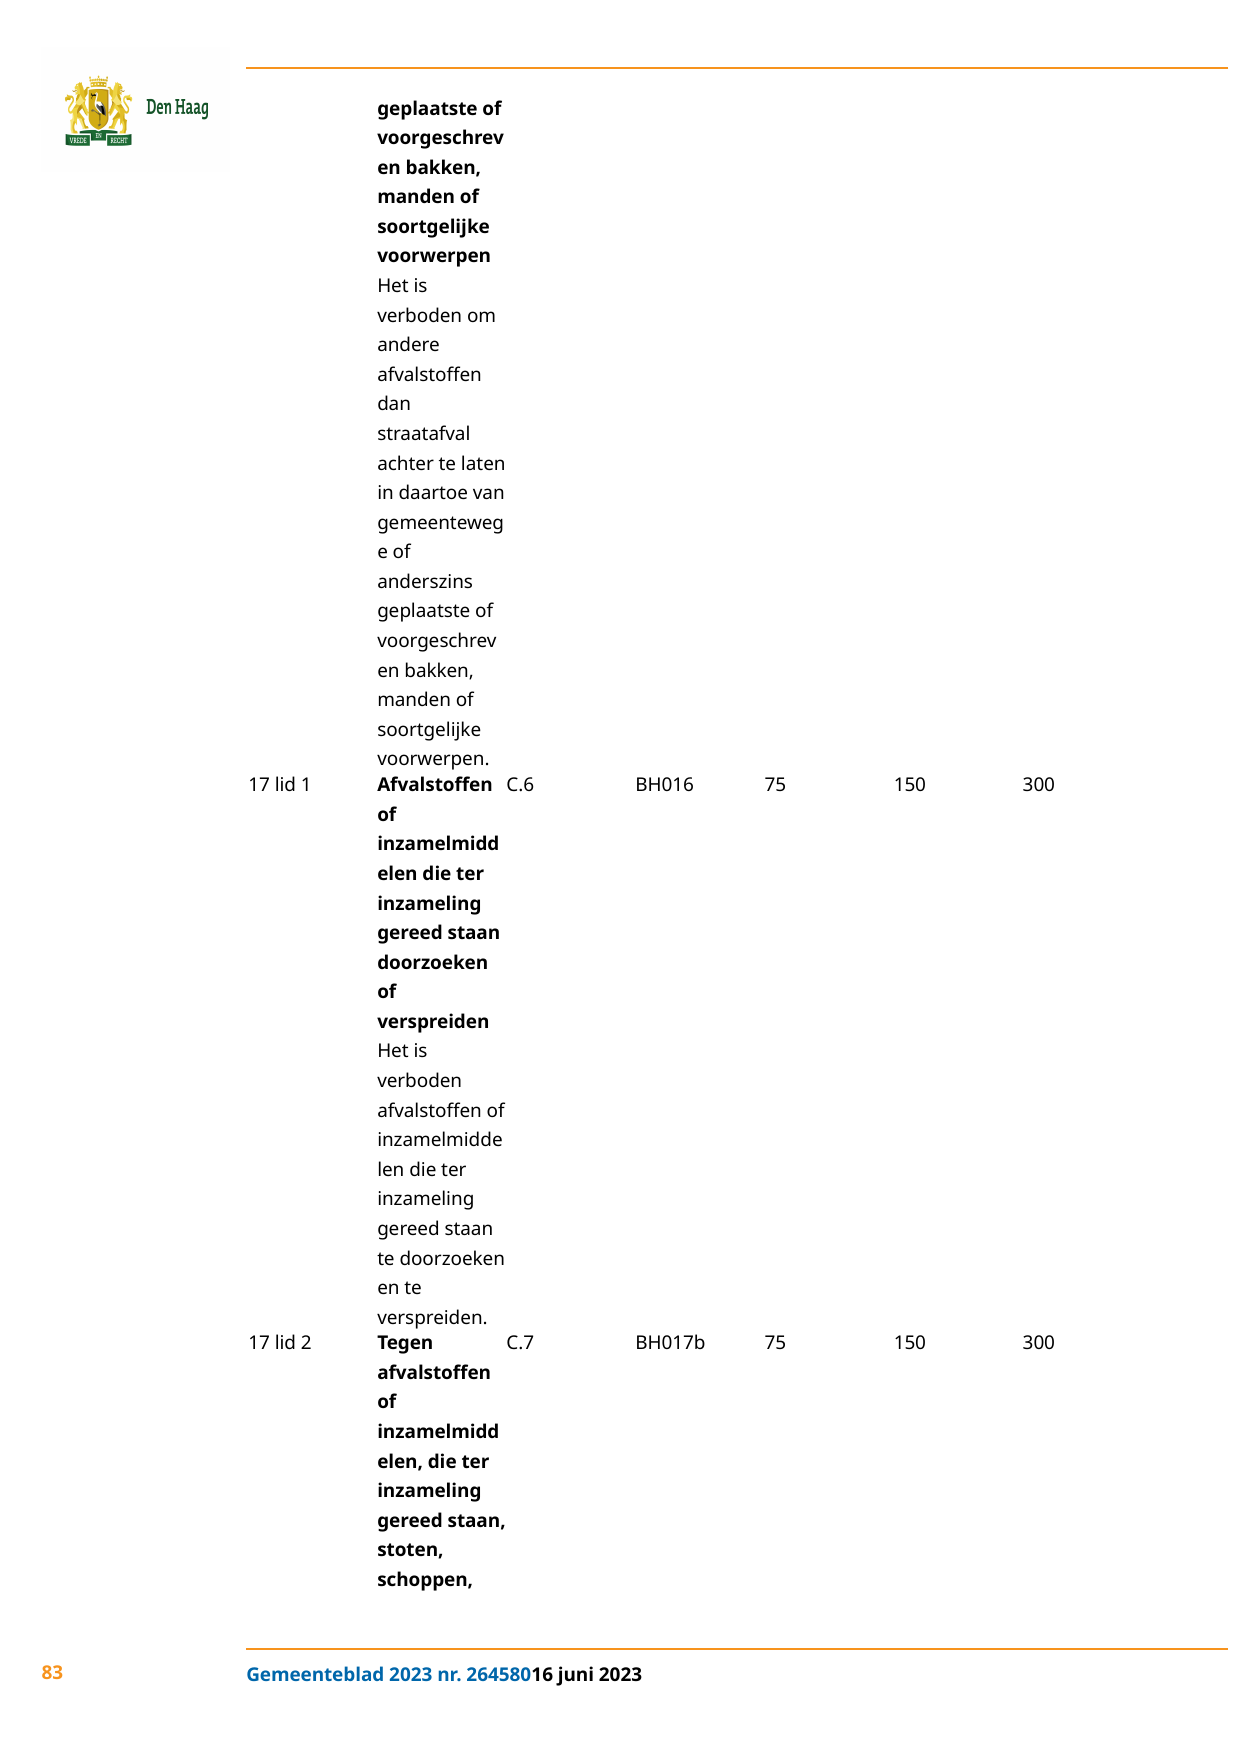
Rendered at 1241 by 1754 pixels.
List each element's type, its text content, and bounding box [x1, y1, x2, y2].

table_cell 300 [1023, 771, 1152, 1329]
table_cell [764, 95, 893, 771]
table_cell C.7 [506, 1330, 635, 1592]
table_cell [248, 95, 377, 771]
table_cell BH017b [635, 1330, 764, 1592]
table_cell [894, 95, 1022, 771]
table_cell 300 [1023, 1330, 1152, 1592]
table_cell 17 lid 2 [248, 1330, 377, 1592]
table_cell C.6 [506, 771, 635, 1329]
table_cell BH016 [635, 771, 764, 1329]
table_cell Tegen afvalstoffen of inzamelmiddelen, die ter inzameling gereed staan, stoten, schoppen, [377, 1330, 506, 1592]
table_cell 17 lid 1 [248, 771, 377, 1329]
table_cell Afvalstoffen of inzamelmiddelen die ter inzameling gereed staan doorzoeken of verspreiden Het is verboden afvalstoffen of inzamelmiddelen die ter inzameling gereed staan te doorzoeken en te verspreiden. [377, 771, 506, 1329]
picture [41, 47, 231, 172]
table_cell [635, 95, 764, 771]
table_cell 75 [764, 771, 893, 1329]
table_cell geplaatste of voorgeschreven bakken, manden of soortgelijke voorwerpen Het is verboden om andere afvalstoffen dan straatafval achter te laten in daartoe van gemeentewege of anderszins geplaatste of voorgeschreven bakken, manden of soortgelijke voorwerpen. [377, 95, 506, 771]
table_cell 150 [894, 771, 1022, 1329]
table_cell [506, 95, 635, 771]
table_cell 75 [764, 1330, 893, 1592]
table_cell [1023, 95, 1152, 771]
table_cell 150 [894, 1330, 1022, 1592]
